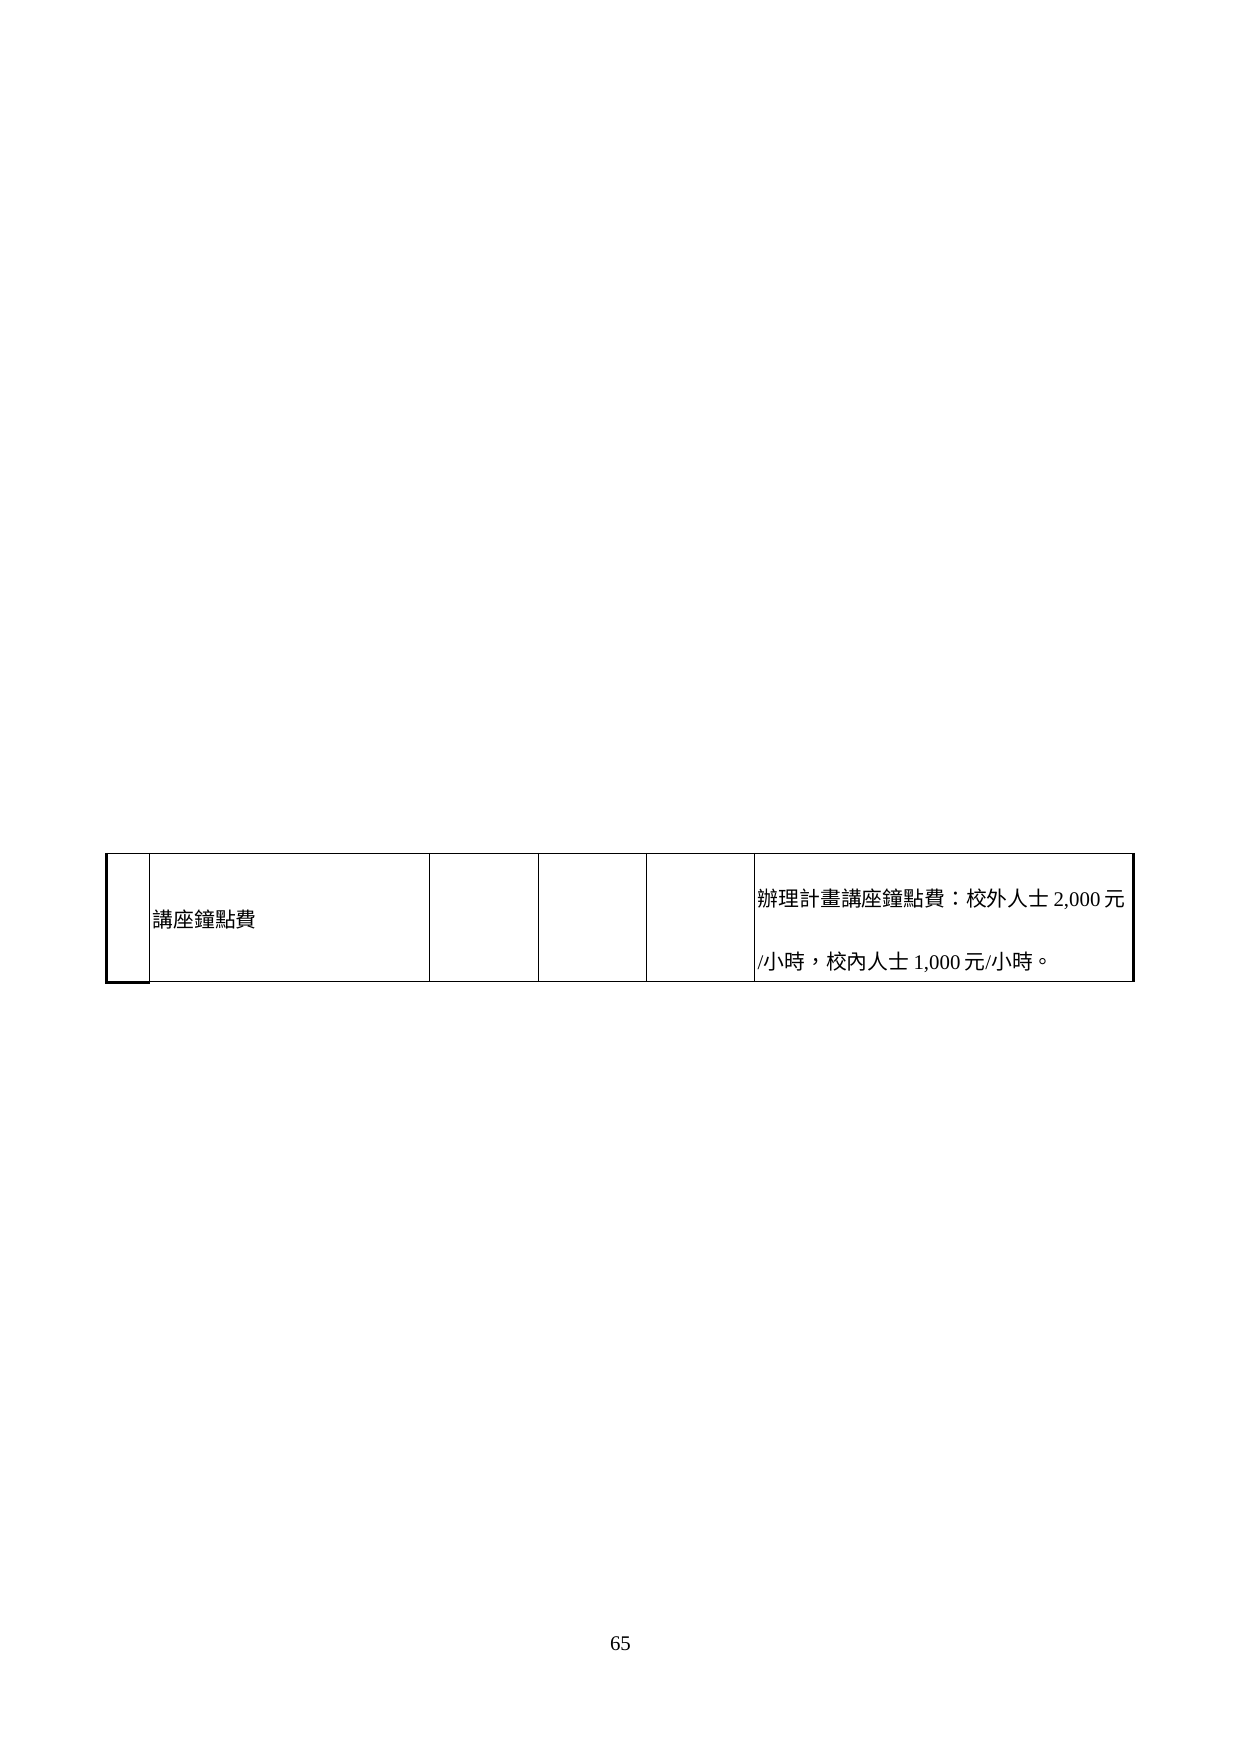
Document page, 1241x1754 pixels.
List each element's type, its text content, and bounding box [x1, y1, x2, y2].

table_cell [108, 854, 149, 981]
table_cell [430, 854, 538, 981]
table_cell 辦理計畫講座鐘點費：校外人士2,000元/小時，校內人士1,000元/小時。 [755, 854, 1132, 981]
table_cell 講座鐘點費 [150, 854, 429, 981]
table_cell [539, 854, 646, 981]
table_cell [647, 854, 754, 981]
